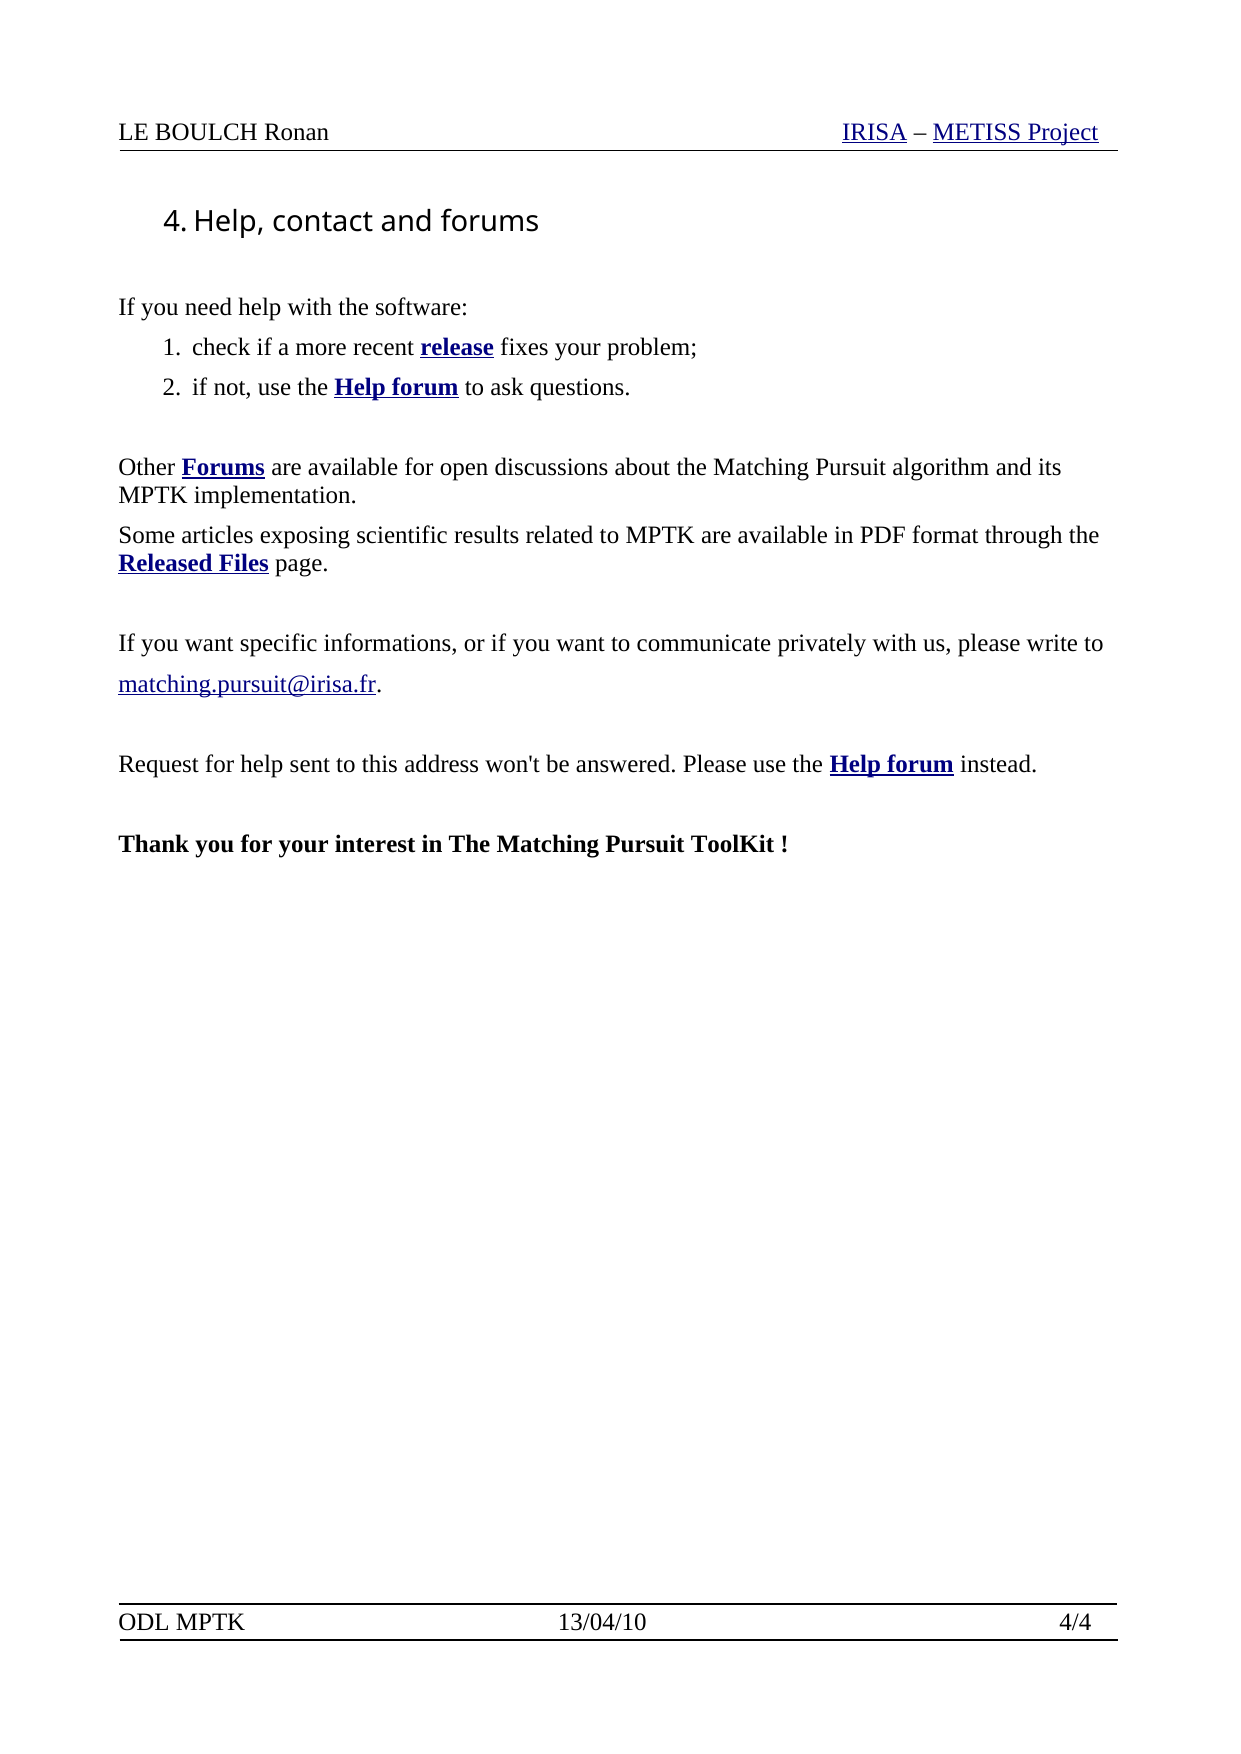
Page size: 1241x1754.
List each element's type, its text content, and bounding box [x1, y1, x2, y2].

subtitle Help, contact and forums [156, 200, 1122, 240]
text Other Forums are available for open discussions about the Matching Pursuit algorithm and its MPTK implementation. [118, 453, 1122, 509]
text Request for help sent to this address won't be answered. Please use the Help forum instead. [118, 750, 1122, 778]
text Some articles exposing scientific results related to MPTK are available in PDF format through the Released Files page. [118, 521, 1122, 577]
list if not, use the Help forum to ask questions. [162, 373, 1122, 401]
text Thank you for your interest in The Matching Pursuit ToolKit ! [118, 831, 1122, 858]
list check if a more recent release fixes your problem; [162, 333, 1122, 361]
text If you need help with the software: [118, 293, 1122, 320]
text matching.pursuit@irisa.fr. [118, 670, 1122, 697]
text If you want specific informations, or if you want to communicate privately with us, please write to [118, 629, 1122, 657]
